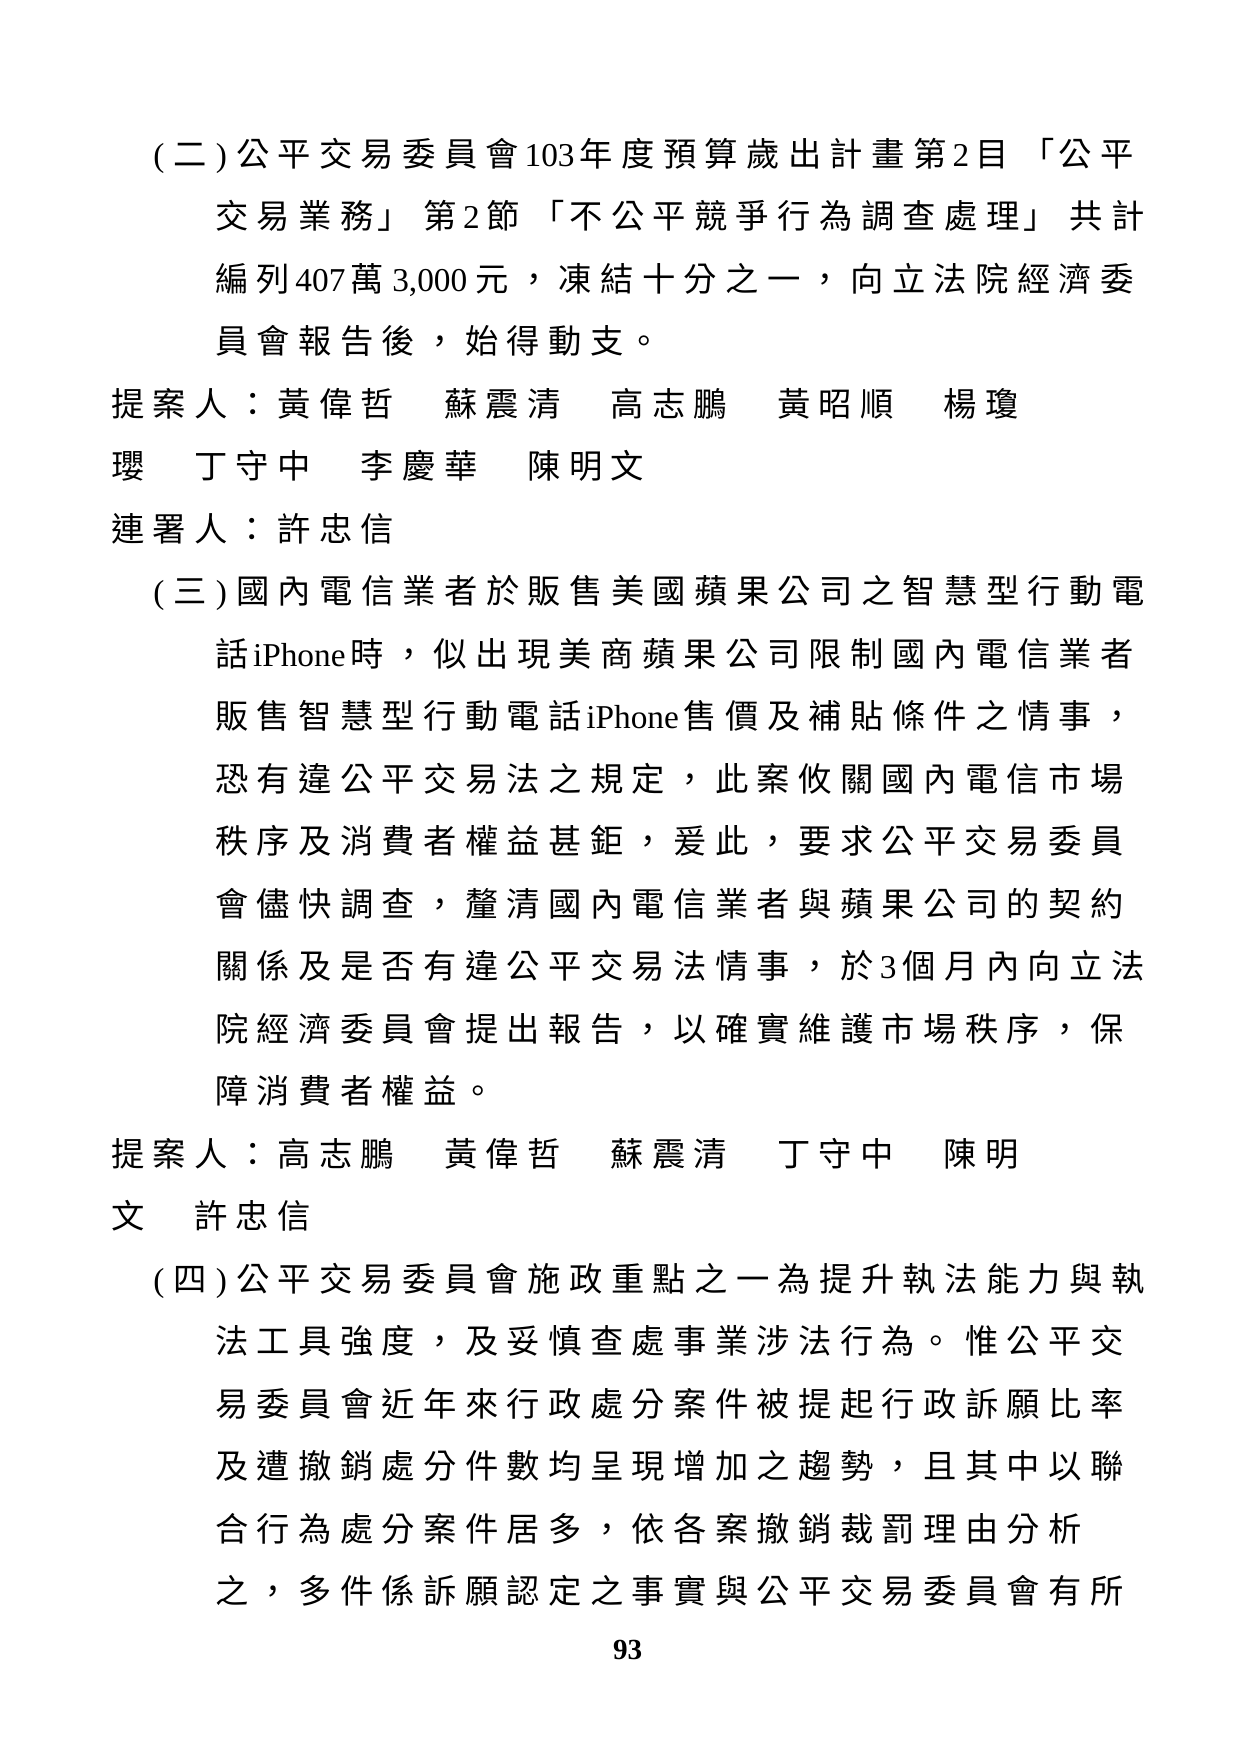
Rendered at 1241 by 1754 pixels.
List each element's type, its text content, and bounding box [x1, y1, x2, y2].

text 連署人：許忠信 [107, 485, 1044, 548]
text (四)公平交易委員會施政重點之一為提升執法能力與執法工具強度，及妥慎查處事業涉法行為。惟公平交易委員會近年來行政處分案件被提起行政訴願比率及遭撤銷處分件數均呈現增加之趨勢，且其中以聯合行為處分案件居多，依各案撤銷裁罰理由分析之，多件係訴願認定之事實與公平交易委員會有所 [141, 1235, 1148, 1610]
text (二)公平交易委員會103年度預算歲出計畫第2目「公平交易業務」第2節「不公平競爭行為調查處理」共計編列407萬3,000元，凍結十分之一，向立法院經濟委員會報告後，始得動支。 [141, 110, 1148, 360]
text (三)國內電信業者於販售美國蘋果公司之智慧型行動電話iPhone時，似出現美商蘋果公司限制國內電信業者販售智慧型行動電話iPhone售價及補貼條件之情事，恐有違公平交易法之規定，此案攸關國內電信市場秩序及消費者權益甚鉅，爰此，要求公平交易委員會儘快調查，釐清國內電信業者與蘋果公司的契約關係及是否有違公平交易法情事，於3個月內向立法院經濟委員會提出報告，以確實維護市場秩序，保障消費者權益。 [141, 548, 1148, 1110]
text 提案人：黃偉哲 蘇震清 高志鵬 黃昭順 楊瓊瓔 丁守中 李慶華 陳明文 [107, 360, 1044, 485]
text 提案人：高志鵬 黃偉哲 蘇震清 丁守中 陳明文 許忠信 [107, 1110, 1044, 1235]
